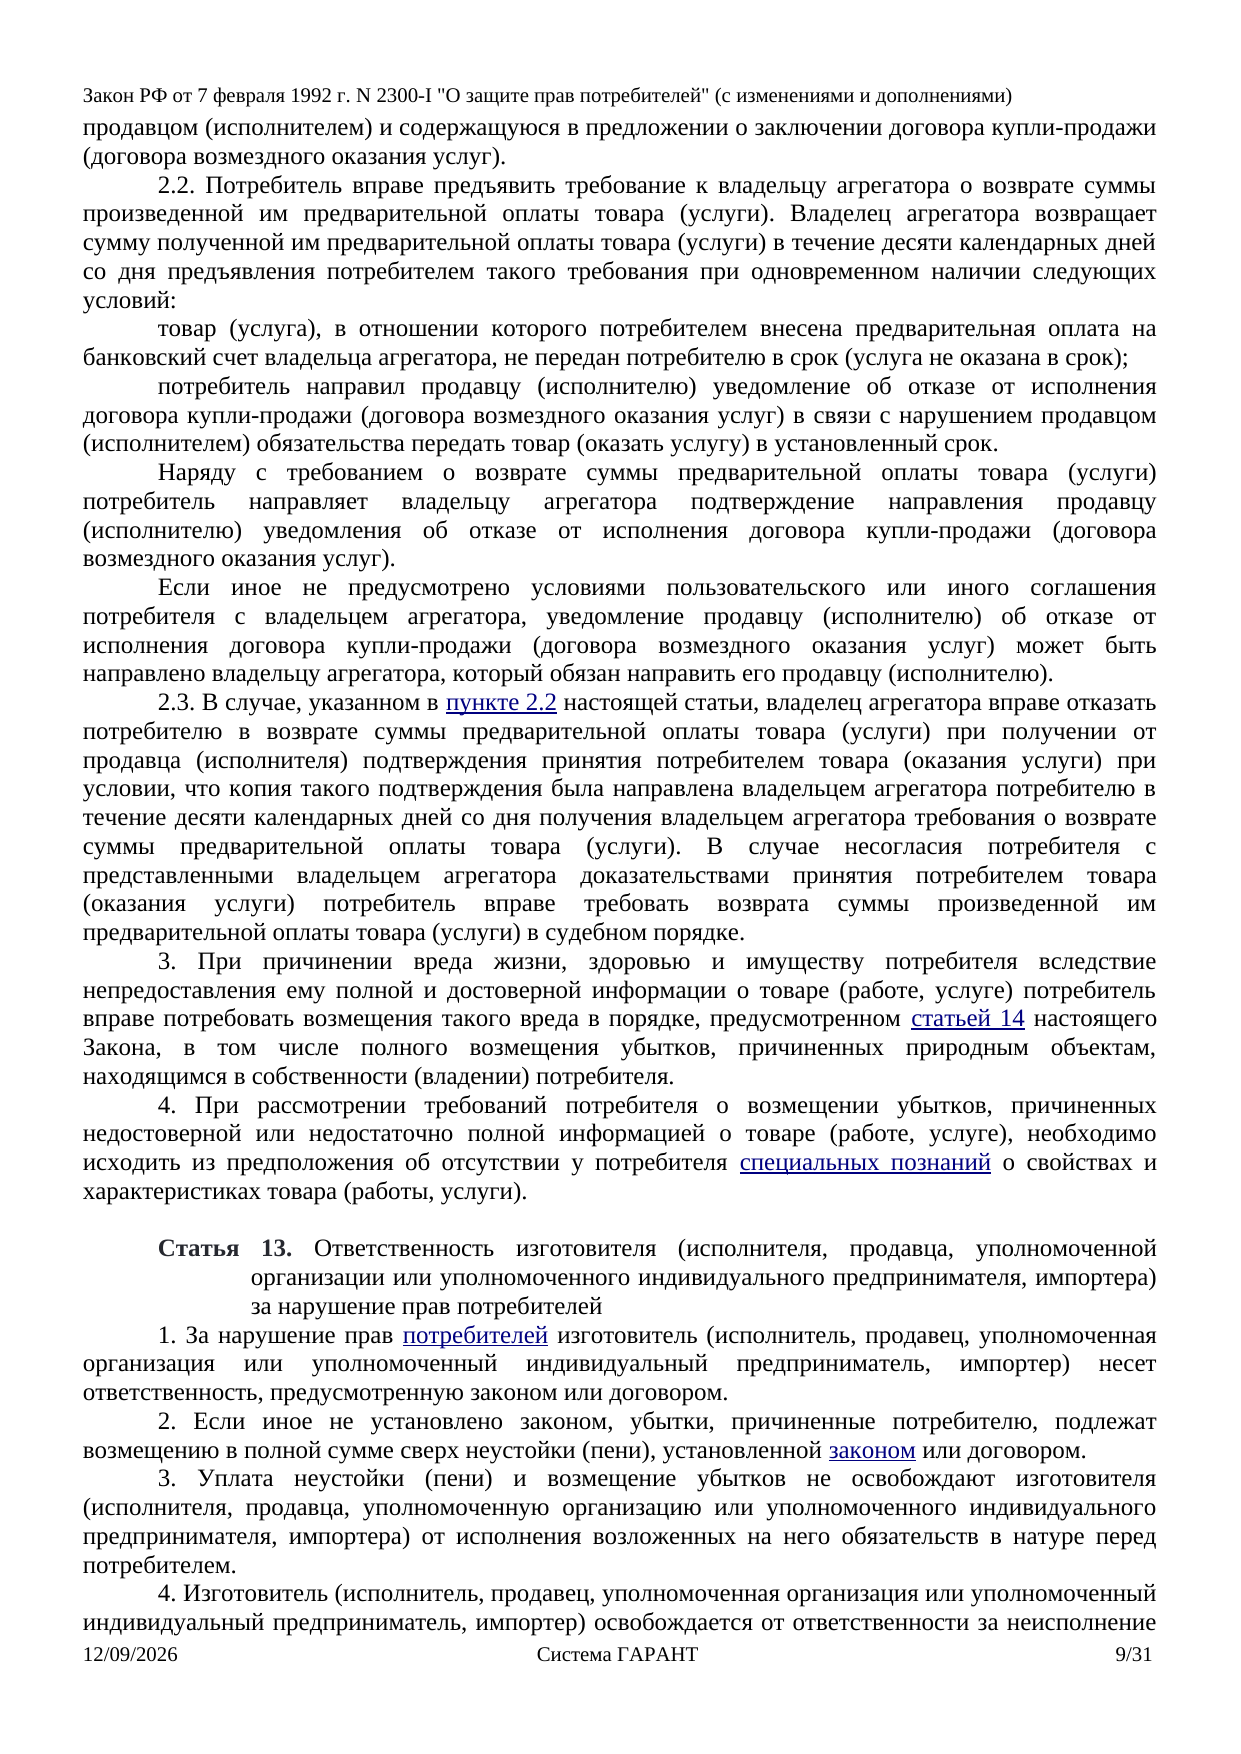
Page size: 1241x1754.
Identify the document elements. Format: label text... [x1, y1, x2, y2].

text 2. Если иное не установлено законом, убытки, причиненные потребителю, подлежат возмещению в полной сумме сверх неустойки (пени), установленной законом или договором. [83, 1406, 1157, 1463]
text Статья 13. Ответственность изготовителя (исполнителя, продавца, уполномоченной организации или уполномоченного индивидуального предпринимателя, импортера) за нарушение прав потребителей [158, 1233, 1157, 1320]
text 1. За нарушение прав потребителей изготовитель (исполнитель, продавец, уполномоченная организация или уполномоченный индивидуальный предприниматель, импортер) несет ответственность, предусмотренную законом или договором. [83, 1320, 1157, 1406]
text 2.3. В случае, указанном в пункте 2.2 настоящей статьи, владелец агрегатора вправе отказать потребителю в возврате суммы предварительной оплаты товара (услуги) при получении от продавца (исполнителя) подтверждения принятия потребителем товара (оказания услуги) при условии, что копия такого подтверждения была направлена владельцем агрегатора потребителю в течение десяти календарных дней со дня получения владельцем агрегатора требования о возврате суммы предварительной оплаты товара (услуги). В случае несогласия потребителя с представленными владельцем агрегатора доказательствами принятия потребителем товара (оказания услуги) потребитель вправе требовать возврата суммы произведенной им предварительной оплаты товара (услуги) в судебном порядке. [83, 687, 1157, 946]
text потребитель направил продавцу (исполнителю) уведомление об отказе от исполнения договора купли-продажи (договора возмездного оказания услуг) в связи с нарушением продавцом (исполнителем) обязательства передать товар (оказать услугу) в установленный срок. [83, 371, 1157, 457]
text 2.2. Потребитель вправе предъявить требование к владельцу агрегатора о возврате суммы произведенной им предварительной оплаты товара (услуги). Владелец агрегатора возвращает сумму полученной им предварительной оплаты товара (услуги) в течение десяти календарных дней со дня предъявления потребителем такого требования при одновременном наличии следующих условий: [83, 170, 1157, 313]
text Если иное не предусмотрено условиями пользовательского или иного соглашения потребителя с владельцем агрегатора, уведомление продавцу (исполнителю) об отказе от исполнения договора купли-продажи (договора возмездного оказания услуг) может быть направлено владельцу агрегатора, который обязан направить его продавцу (исполнителю). [83, 572, 1157, 687]
text 3. При причинении вреда жизни, здоровью и имуществу потребителя вследствие непредоставления ему полной и достоверной информации о товаре (работе, услуге) потребитель вправе потребовать возмещения такого вреда в порядке, предусмотренном статьей 14 настоящего Закона, в том числе полного возмещения убытков, причиненных природным объектам, находящимся в собственности (владении) потребителя. [83, 946, 1157, 1090]
text Наряду с требованием о возврате суммы предварительной оплаты товара (услуги) потребитель направляет владельцу агрегатора подтверждение направления продавцу (исполнителю) уведомления об отказе от исполнения договора купли-продажи (договора возмездного оказания услуг). [83, 457, 1157, 572]
text 4. Изготовитель (исполнитель, продавец, уполномоченная организация или уполномоченный индивидуальный предприниматель, импортер) освобождается от ответственности за неисполнение [83, 1578, 1157, 1636]
text 4. При рассмотрении требований потребителя о возмещении убытков, причиненных недостоверной или недостаточно полной информацией о товаре (работе, услуге), необходимо исходить из предположения об отсутствии у потребителя специальных познаний о свойствах и характеристиках товара (работы, услуги). [83, 1090, 1157, 1205]
text продавцом (исполнителем) и содержащуюся в предложении о заключении договора купли-продажи (договора возмездного оказания услуг). [83, 112, 1157, 170]
text товар (услуга), в отношении которого потребителем внесена предварительная оплата на банковский счет владельца агрегатора, не передан потребителю в срок (услуга не оказана в срок); [83, 313, 1157, 371]
text 3. Уплата неустойки (пени) и возмещение убытков не освобождают изготовителя (исполнителя, продавца, уполномоченную организацию или уполномоченного индивидуального предпринимателя, импортера) от исполнения возложенных на него обязательств в натуре перед потребителем. [83, 1463, 1157, 1578]
